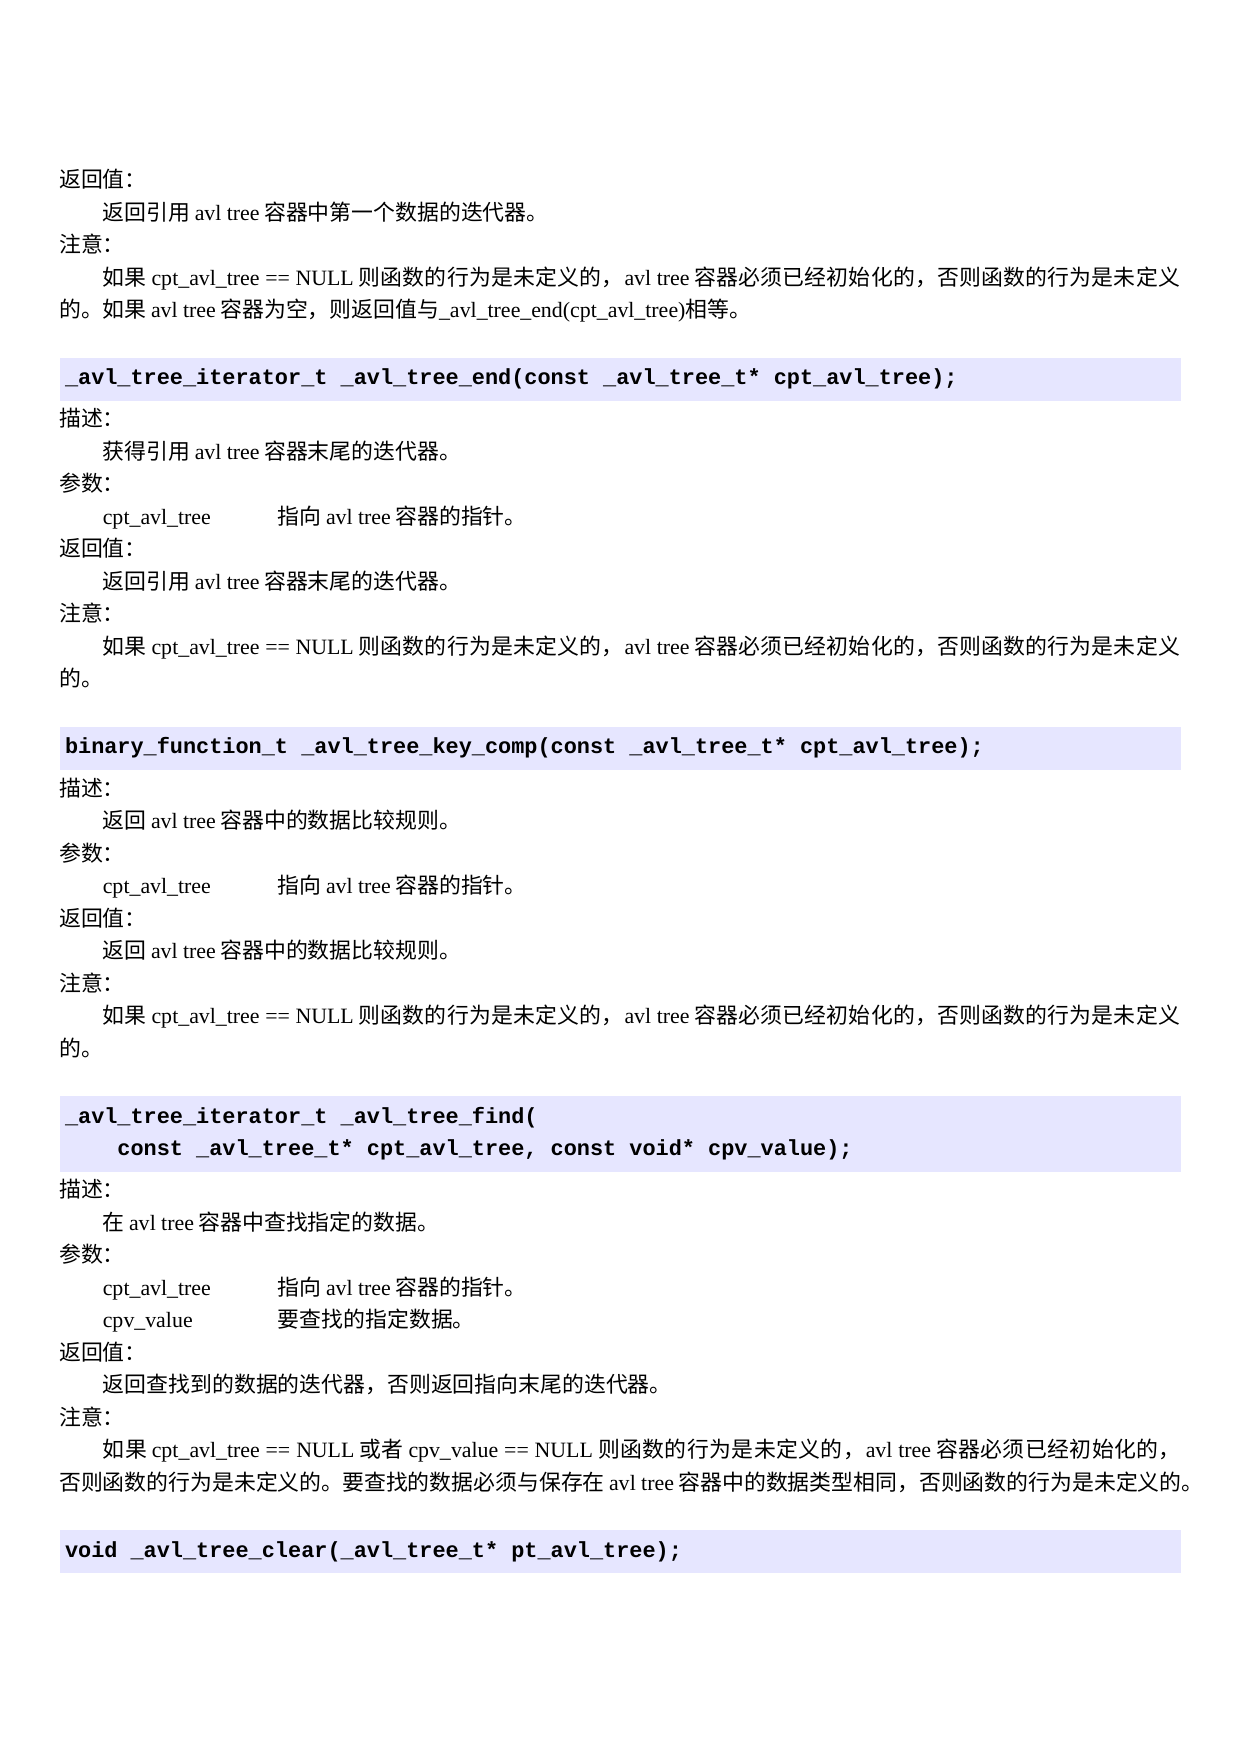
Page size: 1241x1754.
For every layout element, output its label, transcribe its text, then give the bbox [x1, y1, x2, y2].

table_header void _avl_tree_clear(_avl_tree_t* pt_avl_tree); [60, 1530, 1181, 1573]
text cpv_value 要查找的指定数据。 [59, 1302, 1181, 1334]
table_header binary_function_t _avl_tree_key_comp(const _avl_tree_t* cpt_avl_tree); [60, 727, 1181, 770]
text 参数： [59, 835, 1181, 868]
text 注意： [59, 965, 1181, 998]
text 描述： [59, 402, 1181, 433]
text 如果cpt_avl_tree == NULL则函数的行为是未定义的，avl tree容器必须已经初始化的，否则函数的行为是未定义的。如果avl tree容器为空，则返回值与_avl_tree_end(cpt_avl_tree)相等。 [59, 259, 1181, 324]
text 返回值： [59, 531, 1181, 563]
table_header _avl_tree_iterator_t _avl_tree_end(const _avl_tree_t* cpt_avl_tree); [60, 358, 1181, 401]
text 返回值： [59, 1334, 1181, 1367]
text 描述： [59, 771, 1181, 803]
text 返回值： [59, 162, 1181, 194]
text 返回查找到的数据的迭代器，否则返回指向末尾的迭代器。 [59, 1367, 1181, 1399]
text 注意： [59, 596, 1181, 628]
text cpt_avl_tree 指向avl tree容器的指针。 [59, 1269, 1181, 1302]
table_header _avl_tree_iterator_t _avl_tree_find( const _avl_tree_t* cpt_avl_tree, const void* cpv_value); [60, 1096, 1181, 1172]
text 返回avl tree容器中的数据比较规则。 [59, 933, 1181, 965]
text 在avl tree容器中查找指定的数据。 [59, 1204, 1181, 1237]
text cpt_avl_tree 指向avl tree容器的指针。 [59, 868, 1181, 900]
text 如果cpt_avl_tree == NULL则函数的行为是未定义的，avl tree容器必须已经初始化的，否则函数的行为是未定义的。 [59, 998, 1181, 1063]
text cpt_avl_tree 指向avl tree容器的指针。 [59, 498, 1181, 531]
text 参数： [59, 1237, 1181, 1269]
text 如果cpt_avl_tree == NULL则函数的行为是未定义的，avl tree容器必须已经初始化的，否则函数的行为是未定义的。 [59, 628, 1181, 693]
text 返回引用avl tree容器末尾的迭代器。 [59, 563, 1181, 596]
text 返回值： [59, 900, 1181, 933]
text 返回引用avl tree容器中第一个数据的迭代器。 [59, 194, 1181, 227]
text 获得引用avl tree容器末尾的迭代器。 [59, 433, 1181, 466]
text 注意： [59, 227, 1181, 259]
text 如果cpt_avl_tree == NULL或者cpv_value == NULL则函数的行为是未定义的，avl tree容器必须已经初始化的，否则函数的行为是未定义的。要查找的数据必须与保存在avl tree容器中的数据类型相同，否则函数的行为是未定义的。 [59, 1432, 1181, 1497]
text 注意： [59, 1399, 1181, 1432]
text 返回avl tree容器中的数据比较规则。 [59, 803, 1181, 835]
text 参数： [59, 466, 1181, 498]
text 描述： [59, 1173, 1181, 1204]
